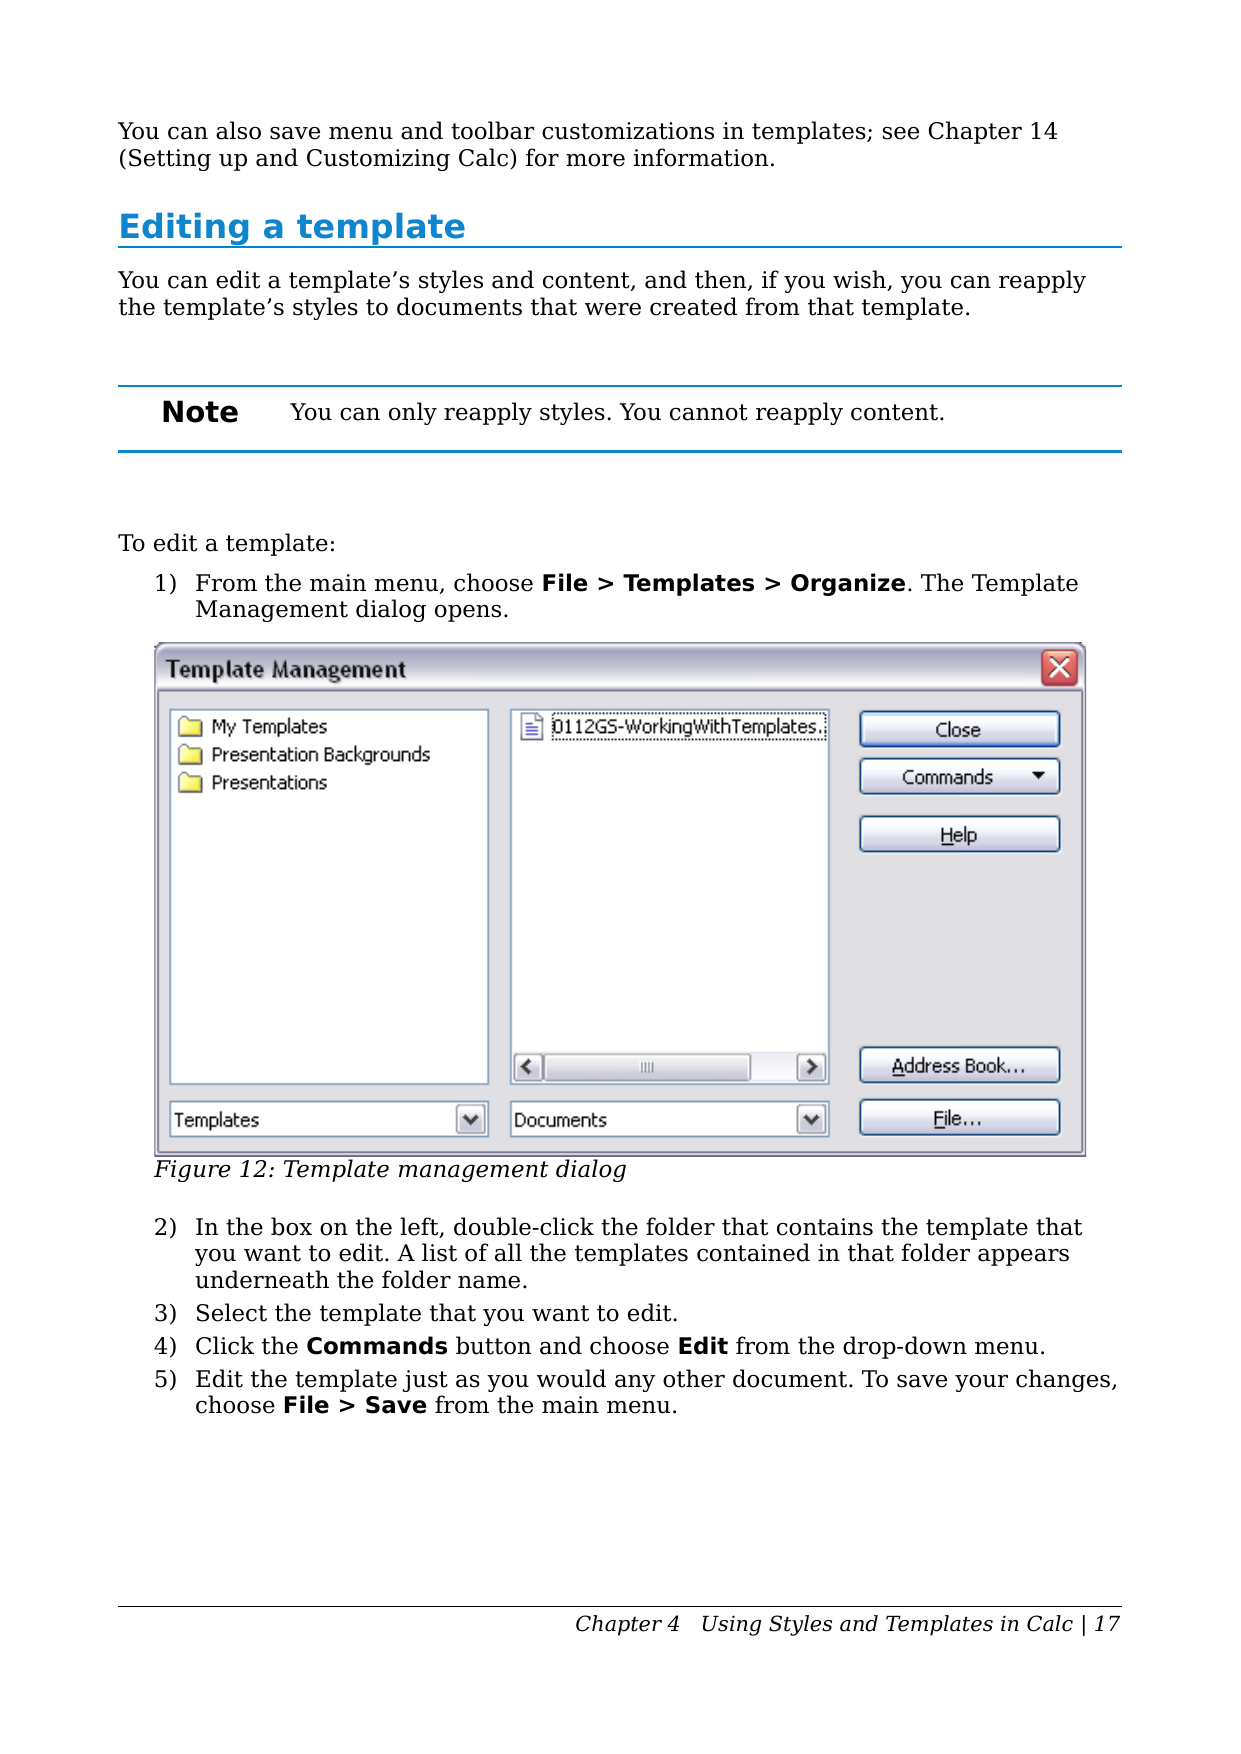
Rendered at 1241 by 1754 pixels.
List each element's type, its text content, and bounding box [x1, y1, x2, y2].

list Select the template that you want to edit. [177, 1300, 1122, 1327]
table_header Note [118, 387, 281, 450]
picture [154, 642, 1087, 1157]
list Click the Commands button and choose Edit from the drop-down menu. [177, 1333, 1122, 1359]
text To edit a template: [118, 531, 1122, 557]
table_header You can only reapply styles. You cannot reapply content. [281, 387, 1122, 450]
text Figure 12: Template management dialog [154, 1157, 1086, 1183]
list In the box on the left, double-click the folder that contains the template that you want to edit. A list of all the templates contained in that folder appears underneath the folder name. [177, 1214, 1122, 1294]
list From the main menu, choose File > Templates > Organize. The Template Management dialog opens. [177, 570, 1122, 623]
list Edit the template just as you would any other document. To save your changes, choose File > Save from the main menu. [177, 1366, 1122, 1419]
text You can also save menu and toolbar customizations in templates; see Chapter 14 (Setting up and Customizing Calc) for more information. [118, 118, 1122, 171]
text You can edit a template’s styles and content, and then, if you wish, you can reapply the template’s styles to documents that were created from that template. [118, 267, 1122, 321]
subtitle Editing a template [118, 208, 1122, 246]
